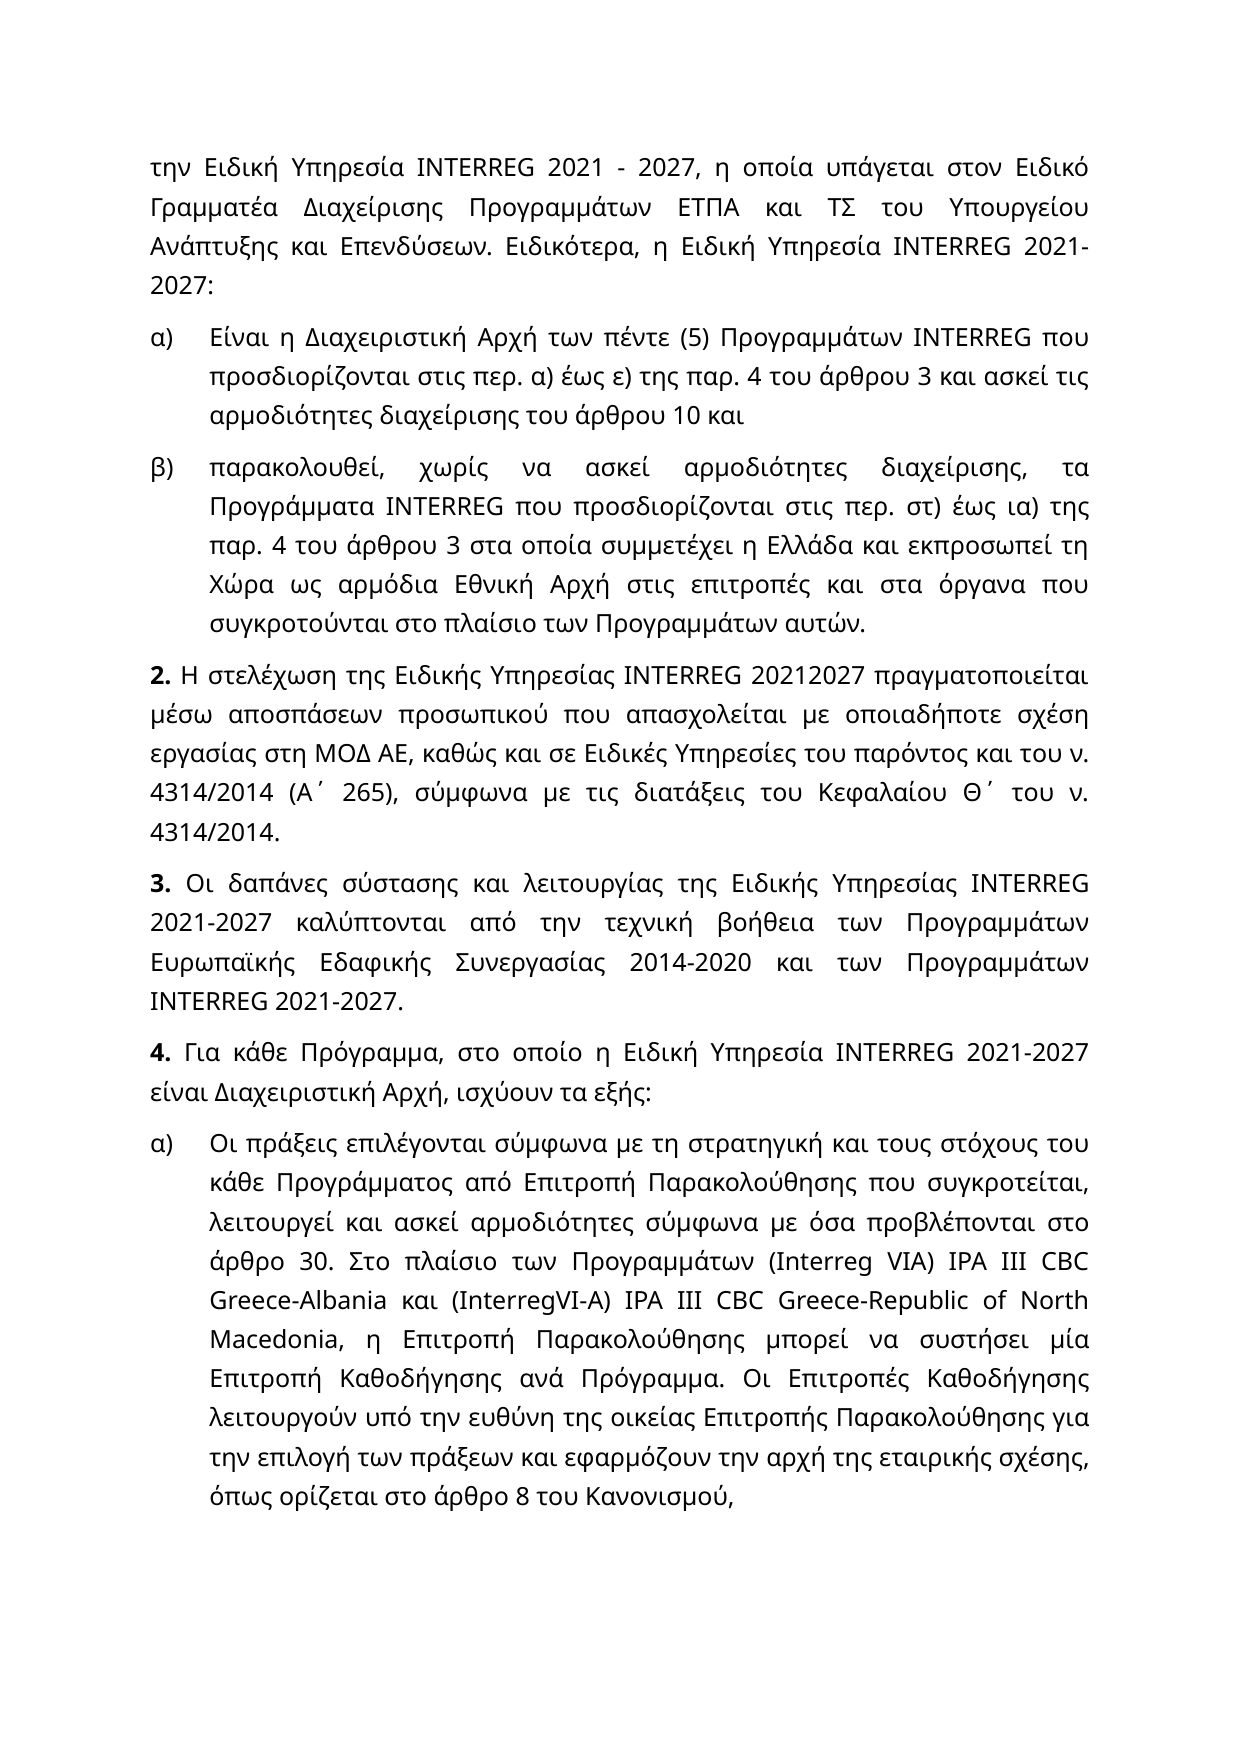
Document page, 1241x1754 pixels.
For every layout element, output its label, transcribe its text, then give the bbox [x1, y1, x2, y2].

text 3. Οι δαπάνες σύστασης και λειτουργίας της Ειδικής Υπηρεσίας INTERREG 2021-2027 καλύπτονται από την τεχνική βοήθεια των Προγραμμάτων Ευρωπαϊκής Εδαφικής Συνεργασίας 2014-2020 και των Προγραμμάτων INTERREG 2021-2027. [150, 866, 1090, 1017]
list α) Είναι η Διαχειριστική Αρχή των πέντε (5) Προγραμμάτων ΙΝTERREG που προσδιορίζονται στις περ. α) έως ε) της παρ. 4 του άρθρου 3 και ασκεί τις αρμοδιότητες διαχείρισης του άρθρου 10 και [150, 319, 1090, 432]
list β) παρακολουθεί, χωρίς να ασκεί αρμοδιότητες διαχείρισης, τα Προγράμματα ΙΝTERREG που προσδιορίζονται στις περ. στ) έως ια) της παρ. 4 του άρθρου 3 στα οποία συμμετέχει η Ελλάδα και εκπροσωπεί τη Χώρα ως αρμόδια Εθνική Αρχή στις επιτροπές και στα όργανα που συγκροτούνται στο πλαίσιο των Προγραμμάτων αυτών. [150, 449, 1090, 640]
list α) Οι πράξεις επιλέγονται σύμφωνα με τη στρατηγική και τους στόχους του κάθε Προγράμματος από Επιτροπή Παρακολούθησης που συγκροτείται, λειτουργεί και ασκεί αρμοδιότητες σύμφωνα με όσα προβλέπονται στο άρθρο 30. Στο πλαίσιο των Προγραμμάτων (Interreg VIA) IPA ΙΙΙ CBC Greece-Albania και (InterregVI-A) IPA ΙΙΙ CBC Greece-Republic of North Macedonia, η Επιτροπή Παρακολούθησης μπορεί να συστήσει μία Επιτροπή Καθοδήγησης ανά Πρόγραμμα. Οι Επιτροπές Καθοδήγησης λειτουργούν υπό την ευθύνη της οικείας Επιτροπής Παρακολούθησης για την επιλογή των πράξεων και εφαρμόζουν την αρχή της εταιρικής σχέσης, όπως ορίζεται στο άρθρο 8 του Κανονισμού, [150, 1126, 1090, 1512]
text 2. Η στελέχωση της Ειδικής Υπηρεσίας INTERREG 20212027 πραγματοποιείται μέσω αποσπάσεων προσωπικού που απασχολείται με οποιαδήποτε σχέση εργασίας στη ΜΟΔ ΑΕ, καθώς και σε Ειδικές Υπηρεσίες του παρόντος και του ν. 4314/2014 (Α΄ 265), σύμφωνα με τις διατάξεις του Kεφαλαίου Θ΄ του ν. 4314/2014. [150, 657, 1090, 848]
text 4. Για κάθε Πρόγραμμα, στο οποίο η Ειδική Υπηρεσία INTERREG 2021-2027 είναι Διαχειριστική Αρχή, ισχύουν τα εξής: [150, 1035, 1090, 1108]
text την Ειδική Υπηρεσία INTERREG 2021 - 2027, η οποία υπάγεται στον Ειδικό Γραμματέα Διαχείρισης Προγραμμάτων ΕΤΠΑ και ΤΣ του Υπουργείου Ανάπτυξης και Επενδύσεων. Ειδικότερα, η Ειδική Υπηρεσία INTERREG 2021-2027: [150, 150, 1090, 302]
